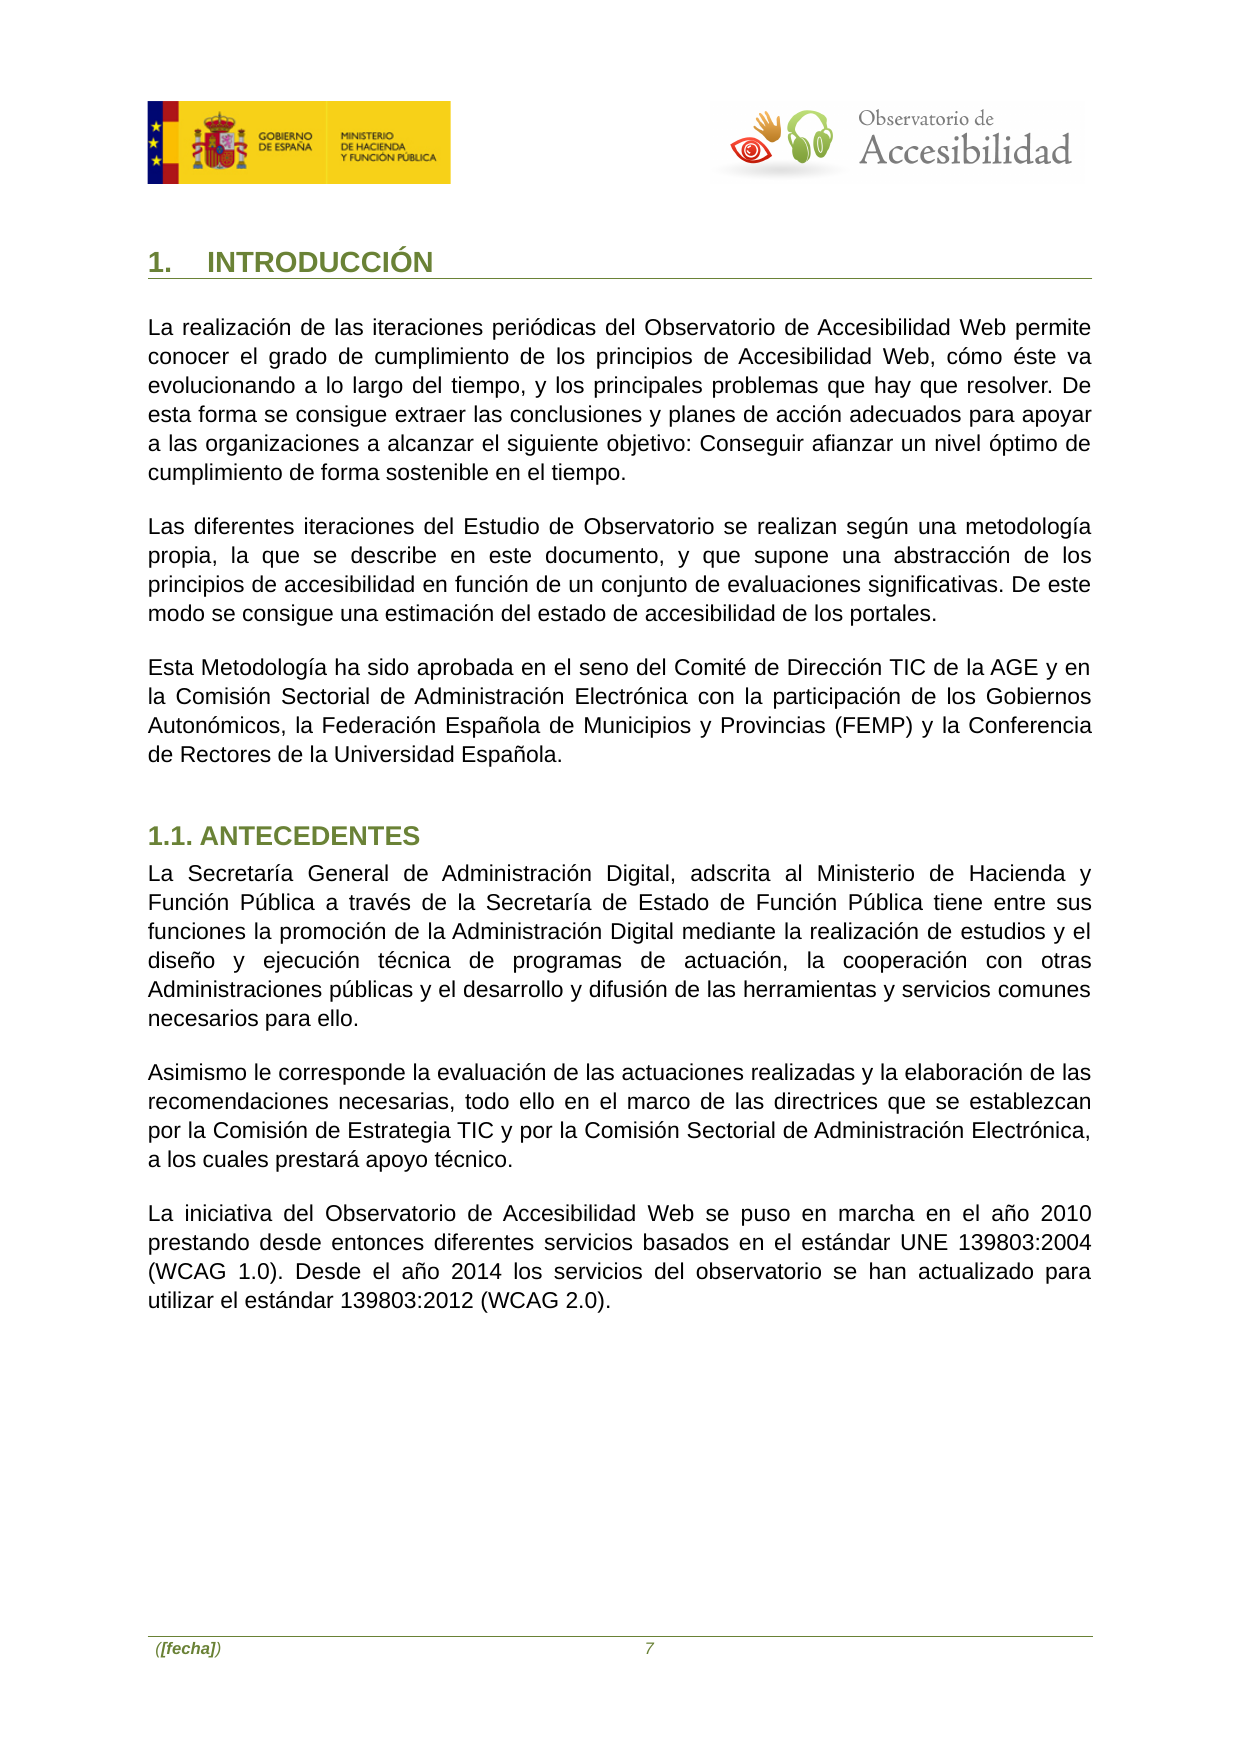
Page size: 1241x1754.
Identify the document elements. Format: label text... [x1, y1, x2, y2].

subtitle 1.1. Antecedentes [148, 820, 1092, 851]
text Asimismo le corresponde la evaluación de las actuaciones realizadas y la elaboración de las recomendaciones necesarias, todo ello en el marco de las directrices que se establezcan por la Comisión de Estrategia TIC y por la Comisión Sectorial de Administración Electrónica, a los cuales prestará apoyo técnico. [148, 1059, 1092, 1172]
subtitle Introducción [148, 245, 1092, 278]
text La realización de las iteraciones periódicas del Observatorio de Accesibilidad Web permite conocer el grado de cumplimiento de los principios de Accesibilidad Web, cómo éste va evolucionando a lo largo del tiempo, y los principales problemas que hay que resolver. De esta forma se consigue extraer las conclusiones y planes de acción adecuados para apoyar a las organizaciones a alcanzar el siguiente objetivo: Conseguir afianzar un nivel óptimo de cumplimiento de forma sostenible en el tiempo. [148, 314, 1092, 485]
picture [147, 101, 451, 184]
text Esta Metodología ha sido aprobada en el seno del Comité de Dirección TIC de la AGE y en la Comisión Sectorial de Administración Electrónica con la participación de los Gobiernos Autonómicos, la Federación Española de Municipios y Provincias (FEMP) y la Conferencia de Rectores de la Universidad Española. [148, 654, 1092, 767]
text La Secretaría General de Administración Digital, adscrita al Ministerio de Hacienda y Función Pública a través de la Secretaría de Estado de Función Pública tiene entre sus funciones la promoción de la Administración Digital mediante la realización de estudios y el diseño y ejecución técnica de programas de actuación, la cooperación con otras Administraciones públicas y el desarrollo y difusión de las herramientas y servicios comunes necesarios para ello. [148, 860, 1092, 1031]
text La iniciativa del Observatorio de Accesibilidad Web se puso en marcha en el año 2010 prestando desde entonces diferentes servicios basados en el estándar UNE 139803:2004 (WCAG 1.0). Desde el año 2014 los servicios del observatorio se han actualizado para utilizar el estándar 139803:2012 (WCAG 2.0). [148, 1200, 1092, 1313]
picture [710, 101, 1086, 184]
text Las diferentes iteraciones del Estudio de Observatorio se realizan según una metodología propia, la que se describe en este documento, y que supone una abstracción de los principios de accesibilidad en función de un conjunto de evaluaciones significativas. De este modo se consigue una estimación del estado de accesibilidad de los portales. [148, 513, 1092, 626]
